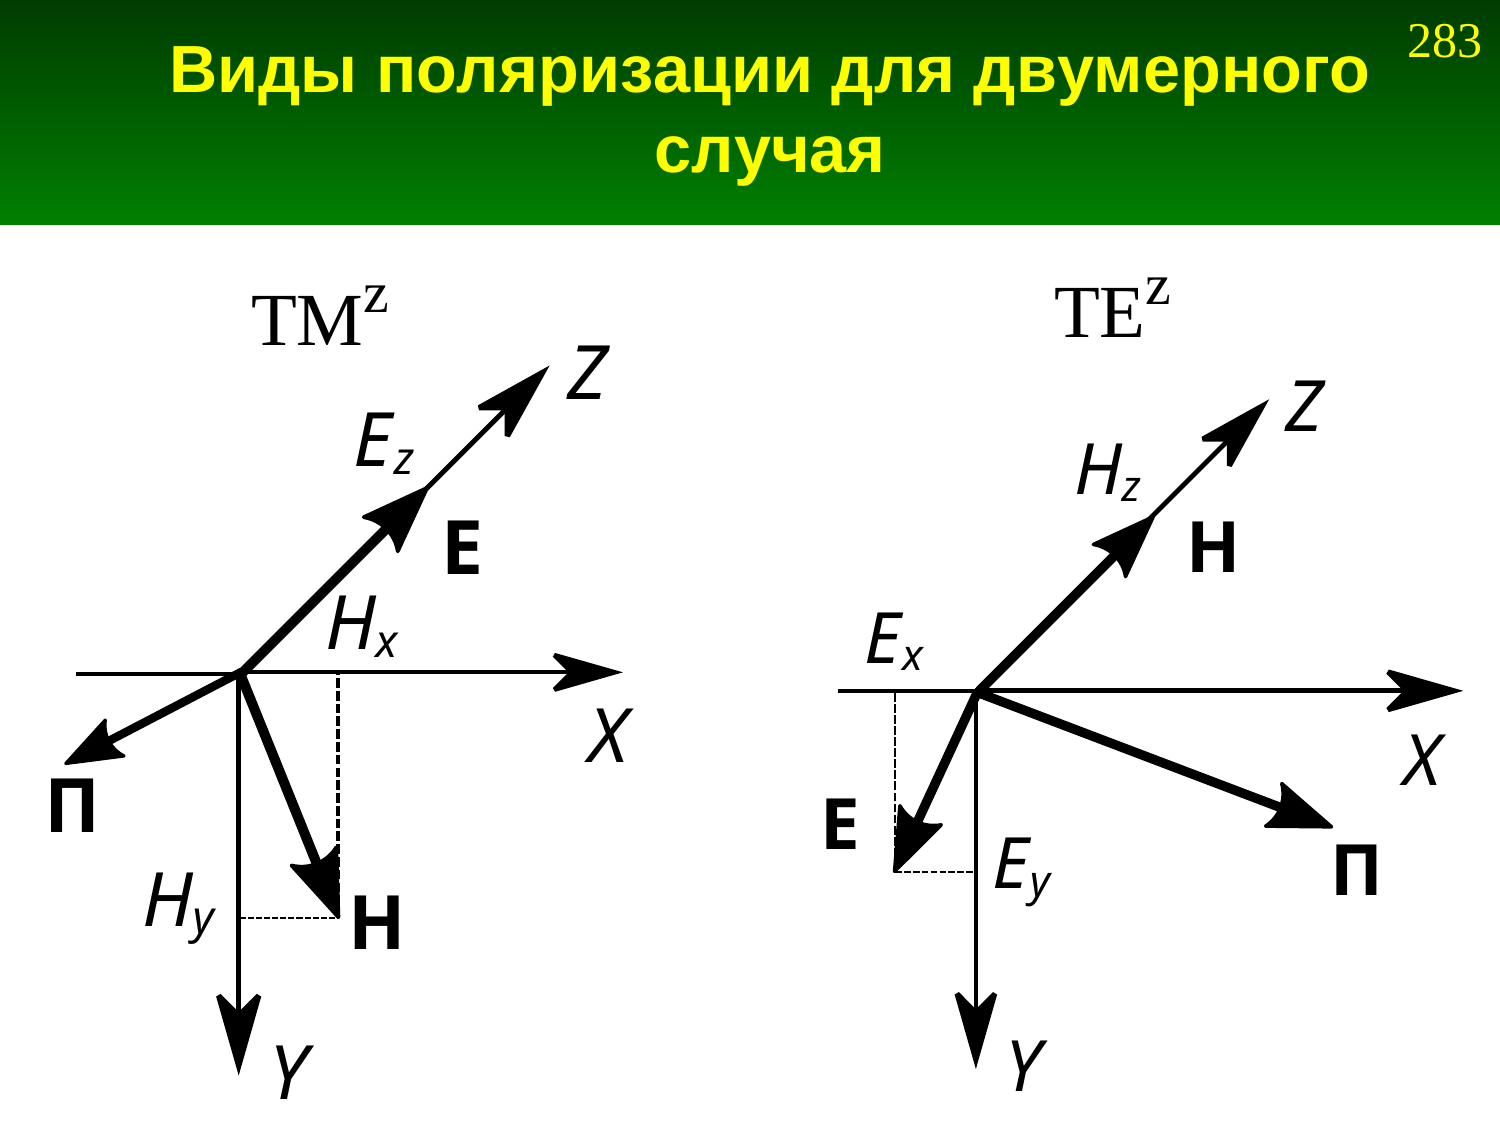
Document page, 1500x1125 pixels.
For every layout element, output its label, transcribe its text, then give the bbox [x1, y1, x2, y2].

text_box TEz [1039, 230, 1187, 366]
picture [51, 345, 642, 1100]
picture [826, 379, 1464, 1092]
text_box TMz [236, 237, 405, 345]
title Виды поляризации для двумерного случая [100, 7, 1441, 204]
